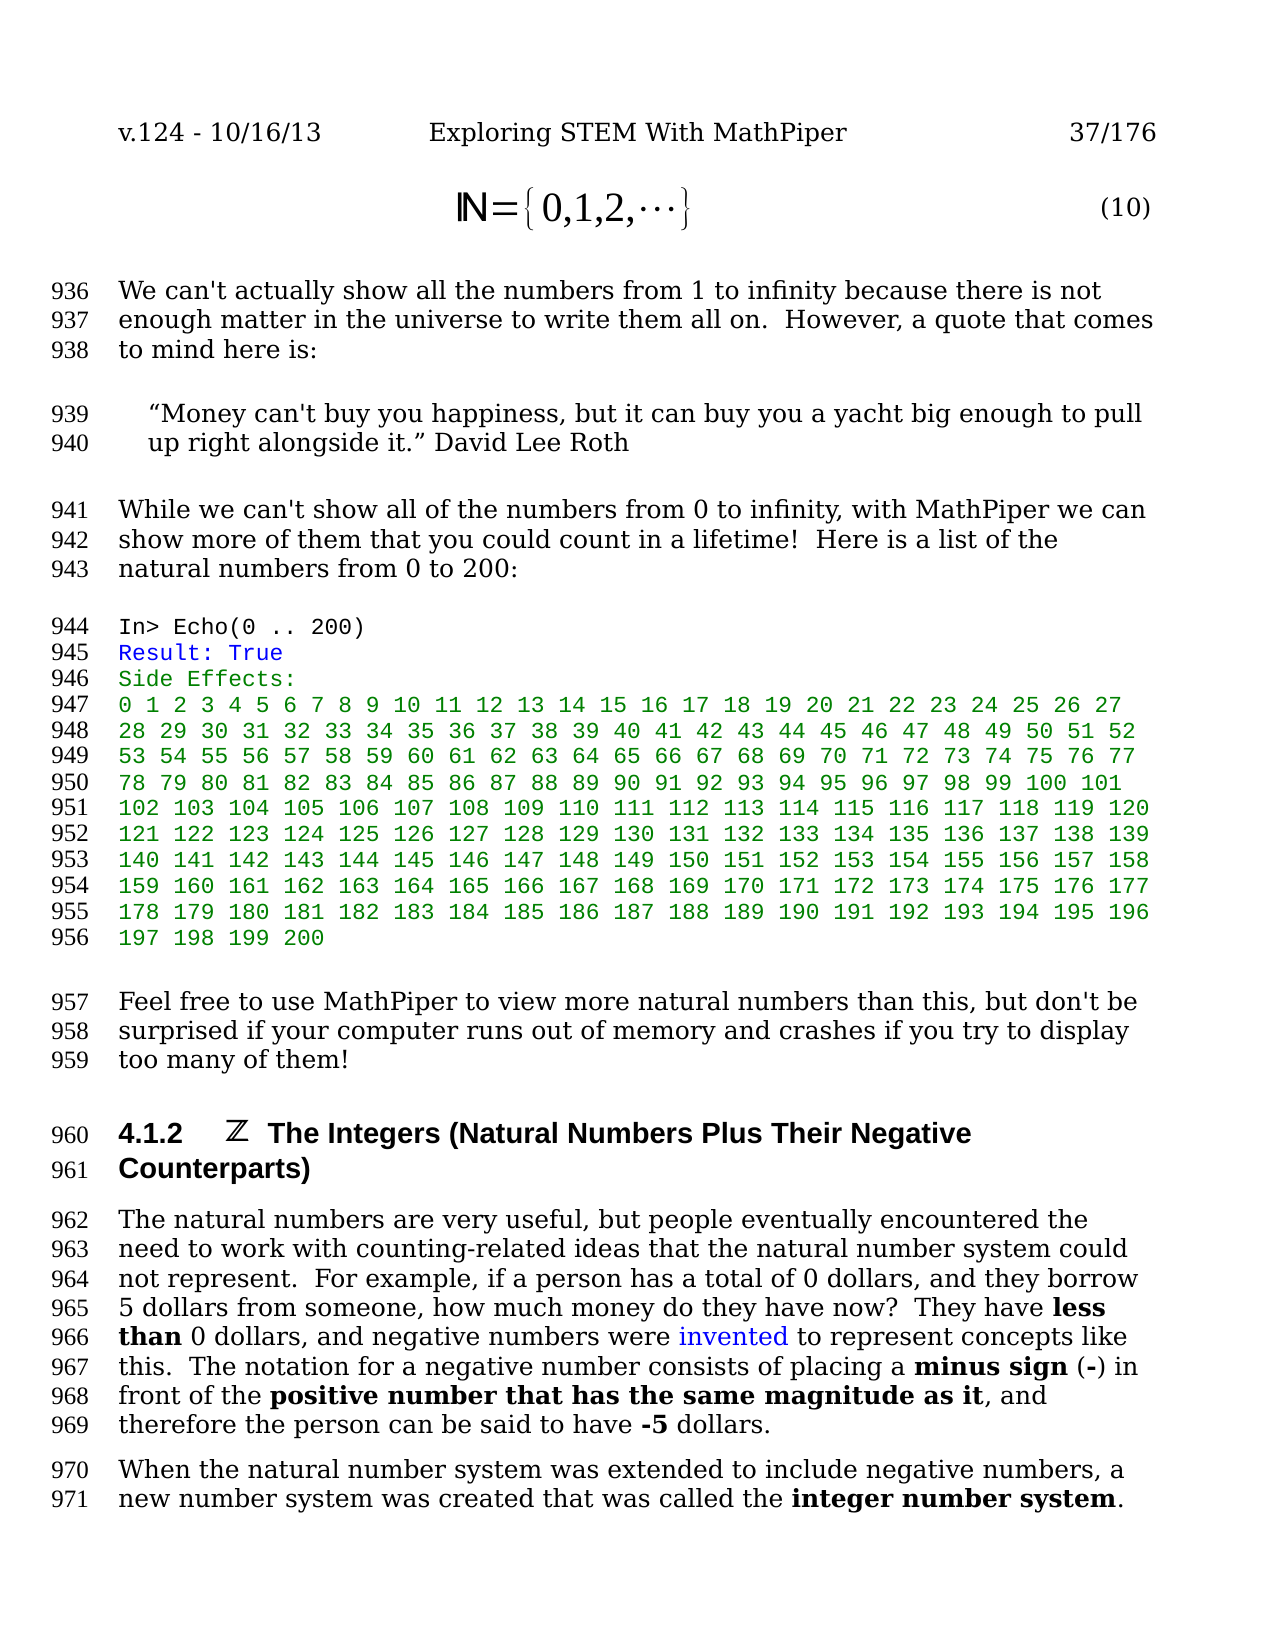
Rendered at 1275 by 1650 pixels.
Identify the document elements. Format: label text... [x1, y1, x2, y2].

text “Money can't buy you happiness, but it can buy you a yacht big enough to pull up right alongside it.” David Lee Roth [148, 399, 1157, 458]
text Side Effects: [118, 667, 1157, 693]
text The natural numbers are very useful, but people eventually encountered the need to work with counting-related ideas that the natural number system could not represent. For example, if a person has a total of 0 dollars, and they borrow 5 dollars from someone, how much money do they have now? They have less than 0 dollars, and negative numbers were invented to represent concepts like this. The notation for a negative number consists of placing a minus sign (-) in front of the positive number that has the same magnitude as it, and therefore the person can be said to have -5 dollars. [118, 1206, 1157, 1440]
subtitle The Integers (Natural Numbers Plus Their Negative Counterparts) [118, 1114, 1157, 1184]
table_header [118, 177, 1041, 238]
text In> Echo(0 .. 200) [118, 615, 1157, 641]
text When the natural number system was extended to include negative numbers, a new number system was created that was called the integer number system. [118, 1455, 1157, 1513]
table_header (10) [1041, 177, 1157, 238]
text Result: True [118, 641, 1157, 667]
text While we can't show all of the numbers from 0 to infinity, with MathPiper we can show more of them that you could count in a lifetime! Here is a list of the natural numbers from 0 to 200: [118, 496, 1157, 583]
text 0 1 2 3 4 5 6 7 8 9 10 11 12 13 14 15 16 17 18 19 20 21 22 23 24 25 26 27 28 29 30 31 32 33 34 35 36 37 38 39 40 41 42 43 44 45 46 47 48 49 50 51 52 53 54 55 56 57 58 59 60 61 62 63 64 65 66 67 68 69 70 71 72 73 74 75 76 77 78 79 80 81 82 83 84 85 86 87 88 89 90 91 92 93 94 95 96 97 98 99 100 101 102 103 104 105 106 107 108 109 110 111 112 113 114 115 116 117 118 119 120 121 122 123 124 125 126 127 128 129 130 131 132 133 134 135 136 137 138 139 140 141 142 143 144 145 146 147 148 149 150 151 152 153 154 155 156 157 158 159 160 161 162 163 164 165 166 167 168 169 170 171 172 173 174 175 176 177 178 179 180 181 182 183 184 185 186 187 188 189 190 191 192 193 194 195 196 197 198 199 200 [118, 693, 1157, 952]
text Feel free to use MathPiper to view more natural numbers than this, but don't be surprised if your computer runs out of memory and crashes if you try to display too many of them! [118, 987, 1157, 1075]
text We can't actually show all the numbers from 1 to infinity because there is not enough matter in the universe to write them all on. However, a quote that comes to mind here is: [118, 277, 1157, 364]
